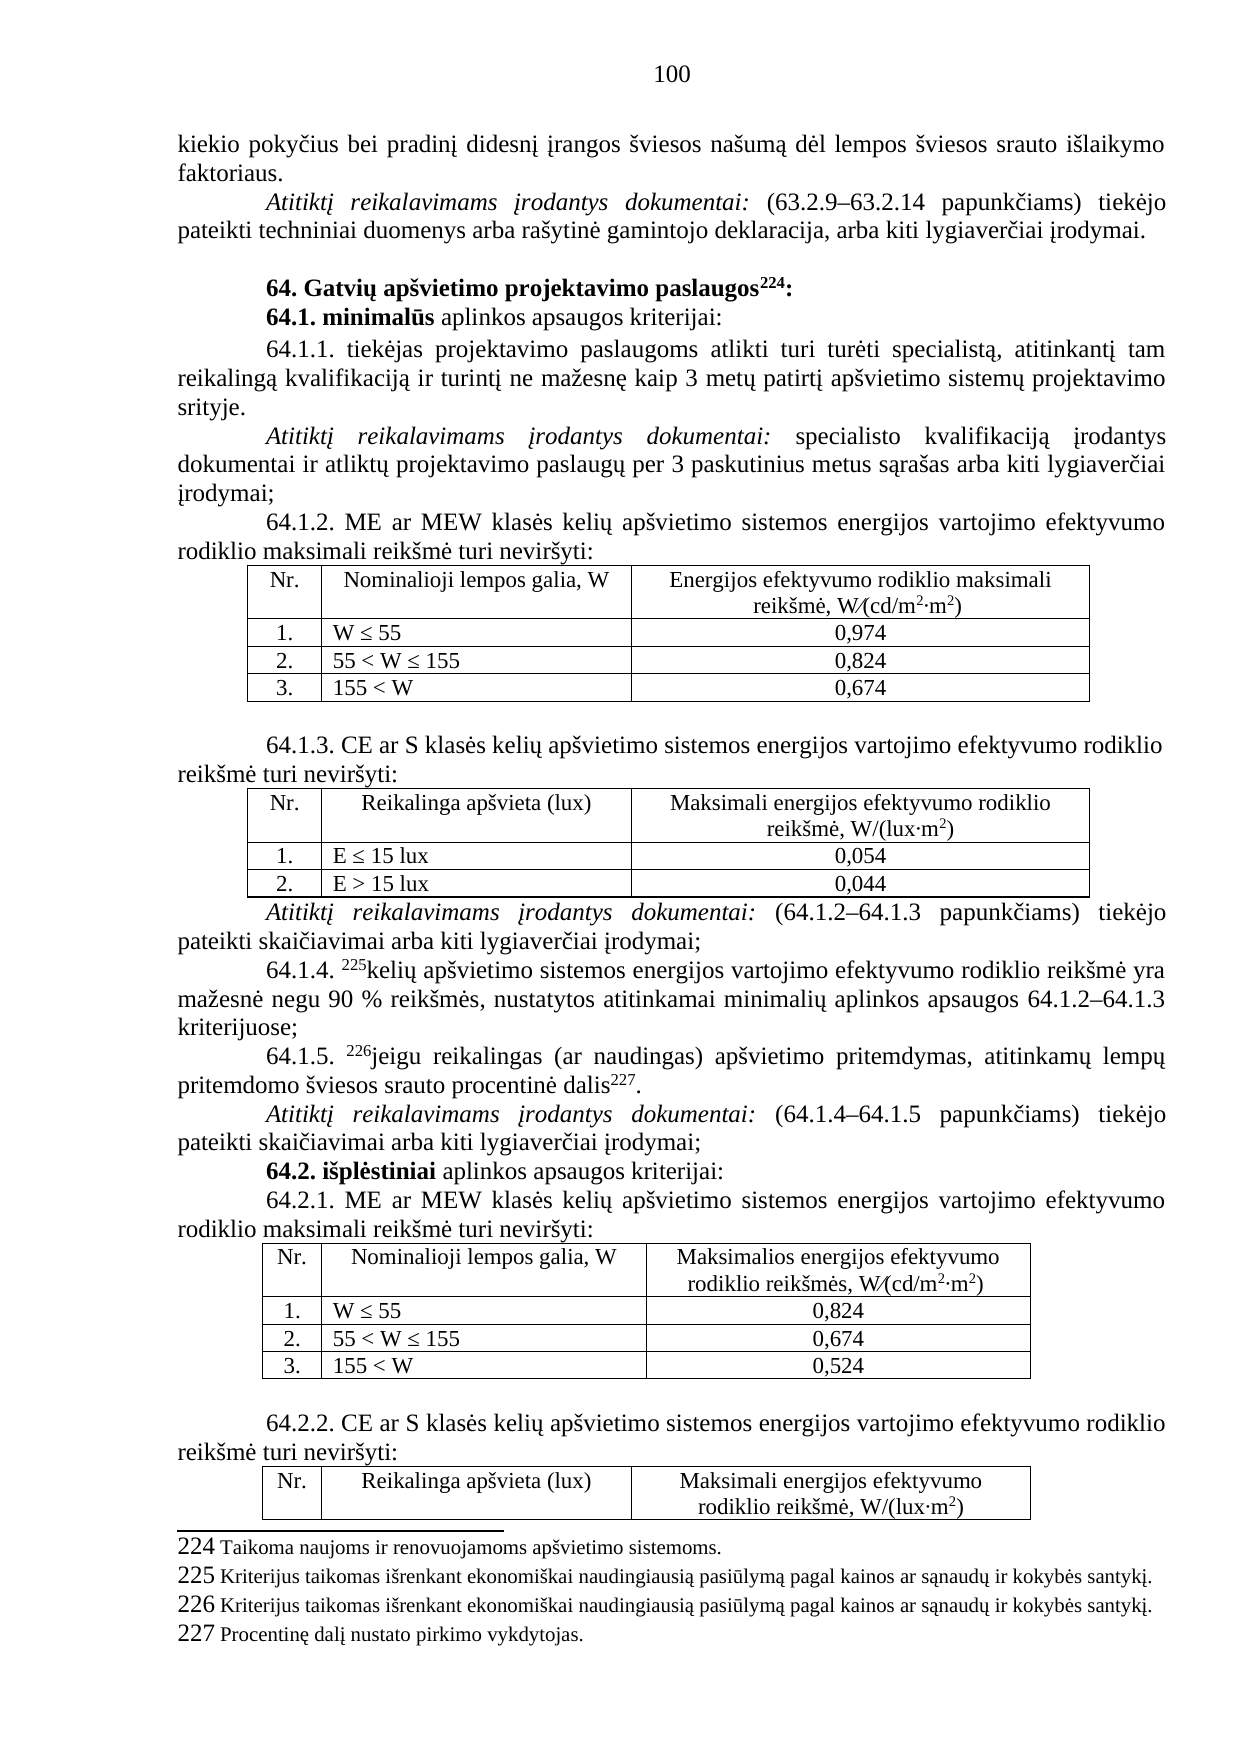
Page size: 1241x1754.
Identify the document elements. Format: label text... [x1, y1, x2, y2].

table_header Nominalioji lempos galia, W [322, 566, 631, 618]
text kiekio pokyčius bei pradinį didesnį įrangos šviesos našumą dėl lempos šviesos srauto išlaikymo faktoriaus. [177, 129, 1166, 187]
text Kriterijus taikomas išrenkant ekonomiškai naudingiausią pasiūlymą pagal kainos ar sąnaudų ir kokybės santykį. [177, 1560, 1166, 1589]
table_cell 0,524 [647, 1352, 1030, 1378]
table_cell 0,674 [632, 674, 1089, 701]
table_cell 0,824 [647, 1297, 1030, 1323]
table_cell 2. [248, 647, 321, 673]
table_cell 155 < W [322, 674, 631, 701]
table_header Reikalinga apšvieta (lux) [322, 1467, 631, 1519]
text 64.1.5. jeigu reikalingas (ar naudingas) apšvietimo pritemdymas, atitinkamų lempų pritemdomo šviesos srauto procentinė dalis. [177, 1041, 1166, 1099]
table_cell 0,674 [647, 1325, 1030, 1351]
table_cell W ≤ 55 [322, 1297, 646, 1323]
table_header Nr. [263, 1467, 321, 1519]
table_cell 3. [248, 674, 321, 701]
text Taikoma naujoms ir renovuojamoms apšvietimo sistemoms. [177, 1531, 1166, 1560]
text 64.2.1. ME ar MEW klasės kelių apšvietimo sistemos energijos vartojimo efektyvumo rodiklio maksimali reikšmė turi neviršyti: [177, 1185, 1166, 1242]
table_cell 1. [263, 1297, 321, 1323]
table_header Maksimalios energijos efektyvumo rodiklio reikšmės, W∕(cd/m2∙m2) [647, 1244, 1030, 1296]
table_cell 2. [263, 1325, 321, 1351]
text Procentinę dalį nustato pirkimo vykdytojas. [177, 1618, 1166, 1646]
table_cell W ≤ 55 [322, 619, 631, 646]
text 64.1.2. ME ar MEW klasės kelių apšvietimo sistemos energijos vartojimo efektyvumo rodiklio maksimali reikšmė turi neviršyti: [177, 507, 1166, 564]
text 64.2. išplėstiniai aplinkos apsaugos kriterijai: [177, 1156, 1166, 1185]
text 64.1.3. CE ar S klasės kelių apšvietimo sistemos energijos vartojimo efektyvumo rodiklio reikšmė turi neviršyti: [177, 730, 1166, 788]
table_cell 1. [248, 843, 321, 869]
text Atitiktį reikalavimams įrodantys dokumentai: (64.1.2–64.1.3 papunkčiams) tiekėjo pateikti skaičiavimai arba kiti lygiaverčiai įrodymai; [177, 897, 1166, 955]
table_cell E ≤ 15 lux [322, 843, 631, 869]
table_header Nr. [248, 789, 321, 842]
table_header Energijos efektyvumo rodiklio maksimali reikšmė, W∕(cd/m2∙m2) [632, 566, 1089, 618]
text 64.1.1. tiekėjas projektavimo paslaugoms atlikti turi turėti specialistą, atitinkantį tam reikalingą kvalifikaciją ir turintį ne mažesnę kaip 3 metų patirtį apšvietimo sistemų projektavimo srityje. [177, 334, 1166, 421]
table_cell 0,044 [632, 870, 1089, 896]
text Atitiktį reikalavimams įrodantys dokumentai: (63.2.9–63.2.14 papunkčiams) tiekėjo pateikti techniniai duomenys arba rašytinė gamintojo deklaracija, arba kiti lygiaverčiai įrodymai. [177, 187, 1166, 244]
table_cell 155 < W [322, 1352, 646, 1378]
subtitle 64. Gatvių apšvietimo projektavimo paslaugos: [177, 273, 1166, 302]
table_cell 3. [263, 1352, 321, 1378]
table_header Nr. [263, 1244, 321, 1296]
table_header Nominalioji lempos galia, W [322, 1244, 646, 1296]
table_cell 55 < W ≤ 155 [322, 1325, 646, 1351]
table_cell 0,974 [632, 619, 1089, 646]
text Atitiktį reikalavimams įrodantys dokumentai: specialisto kvalifikaciją įrodantys dokumentai ir atliktų projektavimo paslaugų per 3 paskutinius metus sąrašas arba kiti lygiaverčiai įrodymai; [177, 421, 1166, 507]
text 64.2.2. CE ar S klasės kelių apšvietimo sistemos energijos vartojimo efektyvumo rodiklio reikšmė turi neviršyti: [177, 1408, 1166, 1466]
table_cell E > 15 lux [322, 870, 631, 896]
text 64.1.4. kelių apšvietimo sistemos energijos vartojimo efektyvumo rodiklio reikšmė yra mažesnė negu 90 % reikšmės, nustatytos atitinkamai minimalių aplinkos apsaugos 64.1.2–64.1.3 kriterijuose; [177, 955, 1166, 1041]
table_cell 0,824 [632, 647, 1089, 673]
table_cell 1. [248, 619, 321, 646]
table_header Maksimali energijos efektyvumo rodiklio reikšmė, W/(lux∙m2) [632, 1467, 1030, 1519]
table_cell 2. [248, 870, 321, 896]
text Atitiktį reikalavimams įrodantys dokumentai: (64.1.4–64.1.5 papunkčiams) tiekėjo pateikti skaičiavimai arba kiti lygiaverčiai įrodymai; [177, 1099, 1166, 1156]
table_header Maksimali energijos efektyvumo rodiklio reikšmė, W/(lux∙m2) [632, 789, 1089, 842]
table_header Nr. [248, 566, 321, 618]
text Kriterijus taikomas išrenkant ekonomiškai naudingiausią pasiūlymą pagal kainos ar sąnaudų ir kokybės santykį. [177, 1589, 1166, 1618]
table_cell 55 < W ≤ 155 [322, 647, 631, 673]
text 64.1. minimalūs aplinkos apsaugos kriterijai: [177, 302, 1166, 330]
table_header Reikalinga apšvieta (lux) [322, 789, 631, 842]
table_cell 0,054 [632, 843, 1089, 869]
